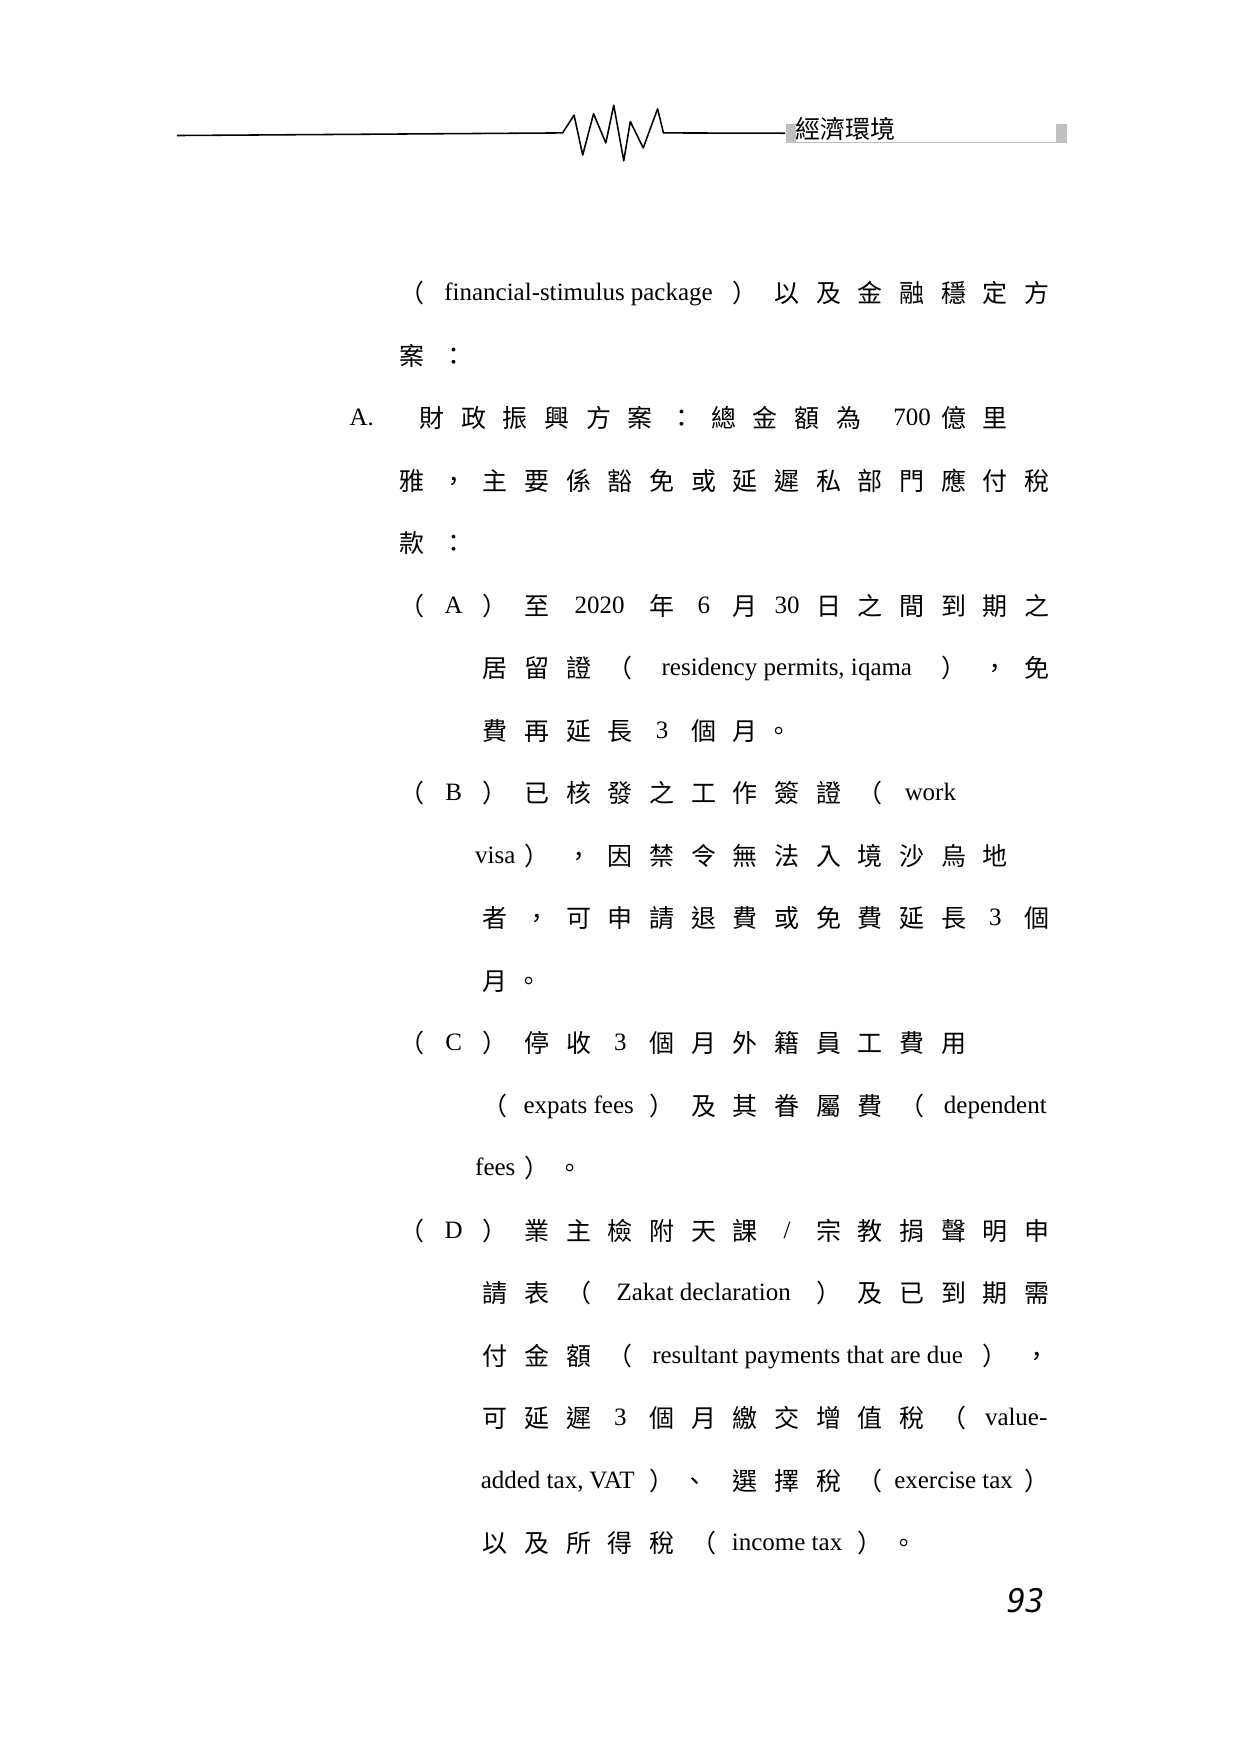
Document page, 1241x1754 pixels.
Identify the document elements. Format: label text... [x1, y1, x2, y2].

text （D）業主檢附天課/宗教捐聲明申請表（Zakat declaration）及已到期需付金額（resultant payments that are due），可延遲3個月繳交增值稅（value-added tax, VAT）、選擇稅（exercise tax）以及所得稅（income tax）。 [367, 1188, 1058, 1563]
text （B）已核發之工作簽證（work visa），因禁令無法入境沙烏地者，可申請退費或免費延長3個月。 [367, 750, 1058, 1000]
text （A）至2020年6月30日之間到期之居留證（residency permits, iqama），免費再延長3個月。 [367, 563, 1058, 750]
text （C）停收3個月外籍員工費用（expats fees）及其眷屬費（dependent fees）。 [367, 1000, 1058, 1188]
text （financial-stimulus package）以及金融穩定方案： [306, 250, 1058, 375]
text A. 財政振興方案：總金額為700億里雅，主要係豁免或延遲私部門應付稅款： [330, 375, 1058, 563]
